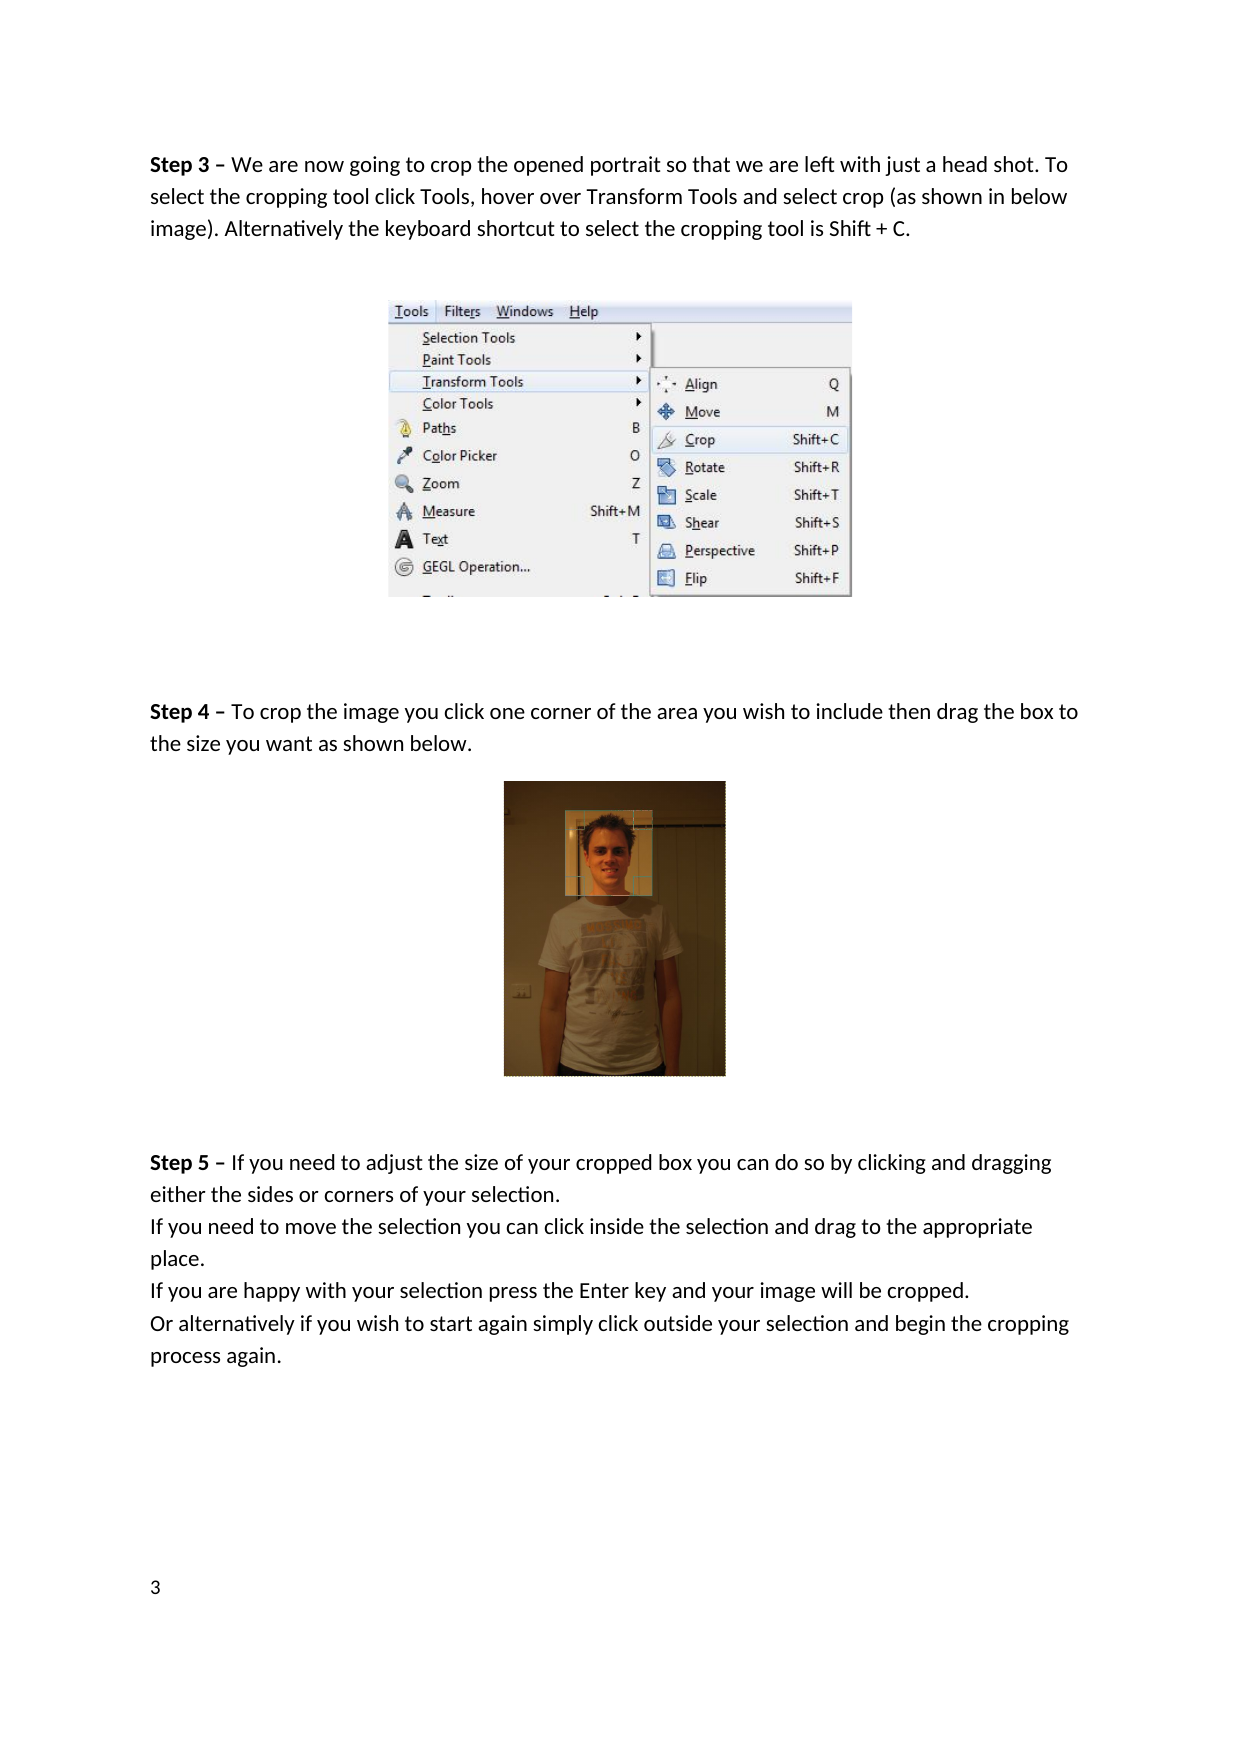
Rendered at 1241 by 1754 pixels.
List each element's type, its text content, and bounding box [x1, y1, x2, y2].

text If you need to move the selection you can click inside the selection and drag to the appropriate place. [150, 1212, 1090, 1272]
text If you are happy with your selection press the Enter key and your image will be cropped. [150, 1277, 1090, 1304]
text Step 3 – We are now going to crop the opened portrait so that we are left with just a head shot. To select the cropping tool click Tools, hover over Transform Tools and select crop (as shown in below image). Alternatively the keyboard shortcut to select the cropping tool is Shift + C. [150, 150, 1090, 242]
picture [388, 300, 853, 597]
text Step 4 – To crop the image you click one corner of the area you wish to include then drag the box to the size you want as shown below. [150, 697, 1090, 757]
text Or alternatively if you wish to start again simply click outside your selection and begin the cropping process again. [150, 1309, 1090, 1369]
text Step 5 – If you need to adjust the size of your cropped box you can do so by clicking and dragging either the sides or corners of your selection. [150, 1148, 1090, 1208]
picture [503, 781, 726, 1077]
